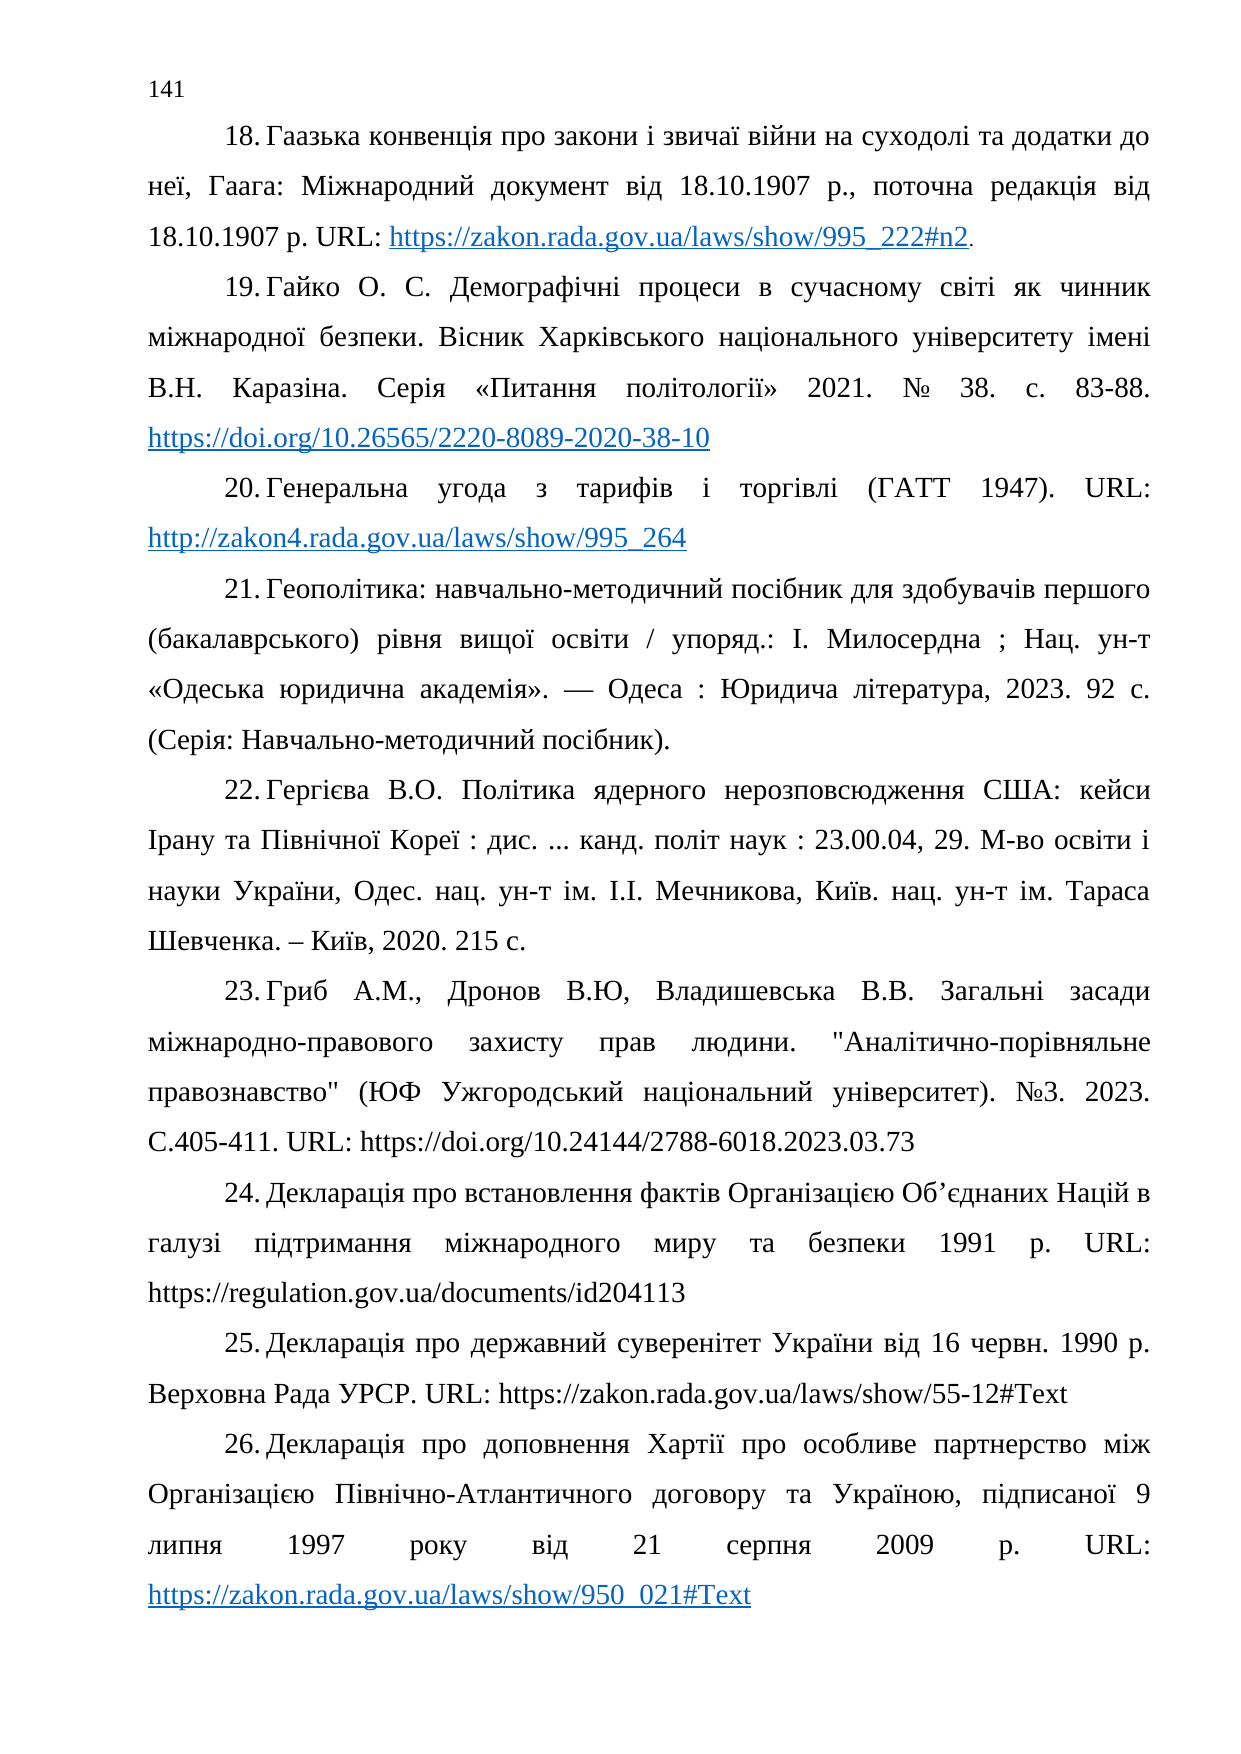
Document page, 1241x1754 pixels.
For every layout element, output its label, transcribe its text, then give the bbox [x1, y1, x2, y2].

list Декларація про державний суверенітет України від 16 червн. 1990 р. Верховна Рада УРСР. URL: https://zakon.rada.gov.ua/laws/show/55-12#Text [148, 1326, 1152, 1409]
list Декларація про доповнення Хартії про особливе партнерство між Організацією Північно-Атлантичного договору та Україною, підписаної 9 липня 1997 року від 21 серпня 2009 р. URL: https://zakon.rada.gov.ua/laws/show/950_021#Text [148, 1426, 1152, 1611]
list Гергієва В.О. Політика ядерного нерозповсюдження США: кейси Ірану та Північної Кореї : дис. ... канд. політ наук : 23.00.04, 29. М-во освіти і науки України, Одес. нац. ун-т ім. І.І. Мечникова, Київ. нац. ун-т ім. Тараса Шевченка. – Київ, 2020. 215 с. [148, 772, 1152, 957]
list Декларація про встановлення фактів Організацією Об’єднаних Націй в галузі підтримання міжнародного миру та безпеки 1991 р. URL: https://regulation.gov.ua/documents/id204113 [148, 1175, 1152, 1309]
list Геополітика: навчально-методичний посібник для здобувачів першого (бакалаврського) рівня вищої освіти / упоряд.: І. Милосердна ; Нац. ун-т «Одеська юридична академія». — Одеса : Юридича література, 2023. 92 с. (Серія: Навчально-методичний посібник). [148, 571, 1152, 755]
list Генеральна угода з тарифів і торгівлі (ГАТТ 1947). URL: http://zakon4.rada.gov.ua/laws/show/995_264 [148, 470, 1152, 554]
list Гайко О. С. Демографічні процеси в сучасному світі як чинник міжнародної безпеки. Вісник Харківського національного університету імені В.Н. Каразіна. Серія «Питання політології» 2021. № 38. с. 83-88. https://doi.org/10.26565/2220-8089-2020-38-10 [148, 269, 1152, 453]
list Гаазька конвенція про закони і звичаї війни на суходолі та додатки до неї, Гаага: Міжнародний документ від 18.10.1907 р., поточна редакція від 18.10.1907 р. URL: https://zakon.rada.gov.ua/laws/show/995_222#n2. [148, 118, 1152, 252]
list Гриб А.М., Дронов В.Ю, Владишевська В.В. Загальні засади міжнародно-правового захисту прав людини. "Аналітично-порівняльне правознавство" (ЮФ Ужгородський національний університет). №3. 2023. С.405-411. URL: https://doi.org/10.24144/2788-6018.2023.03.73 [148, 973, 1152, 1158]
